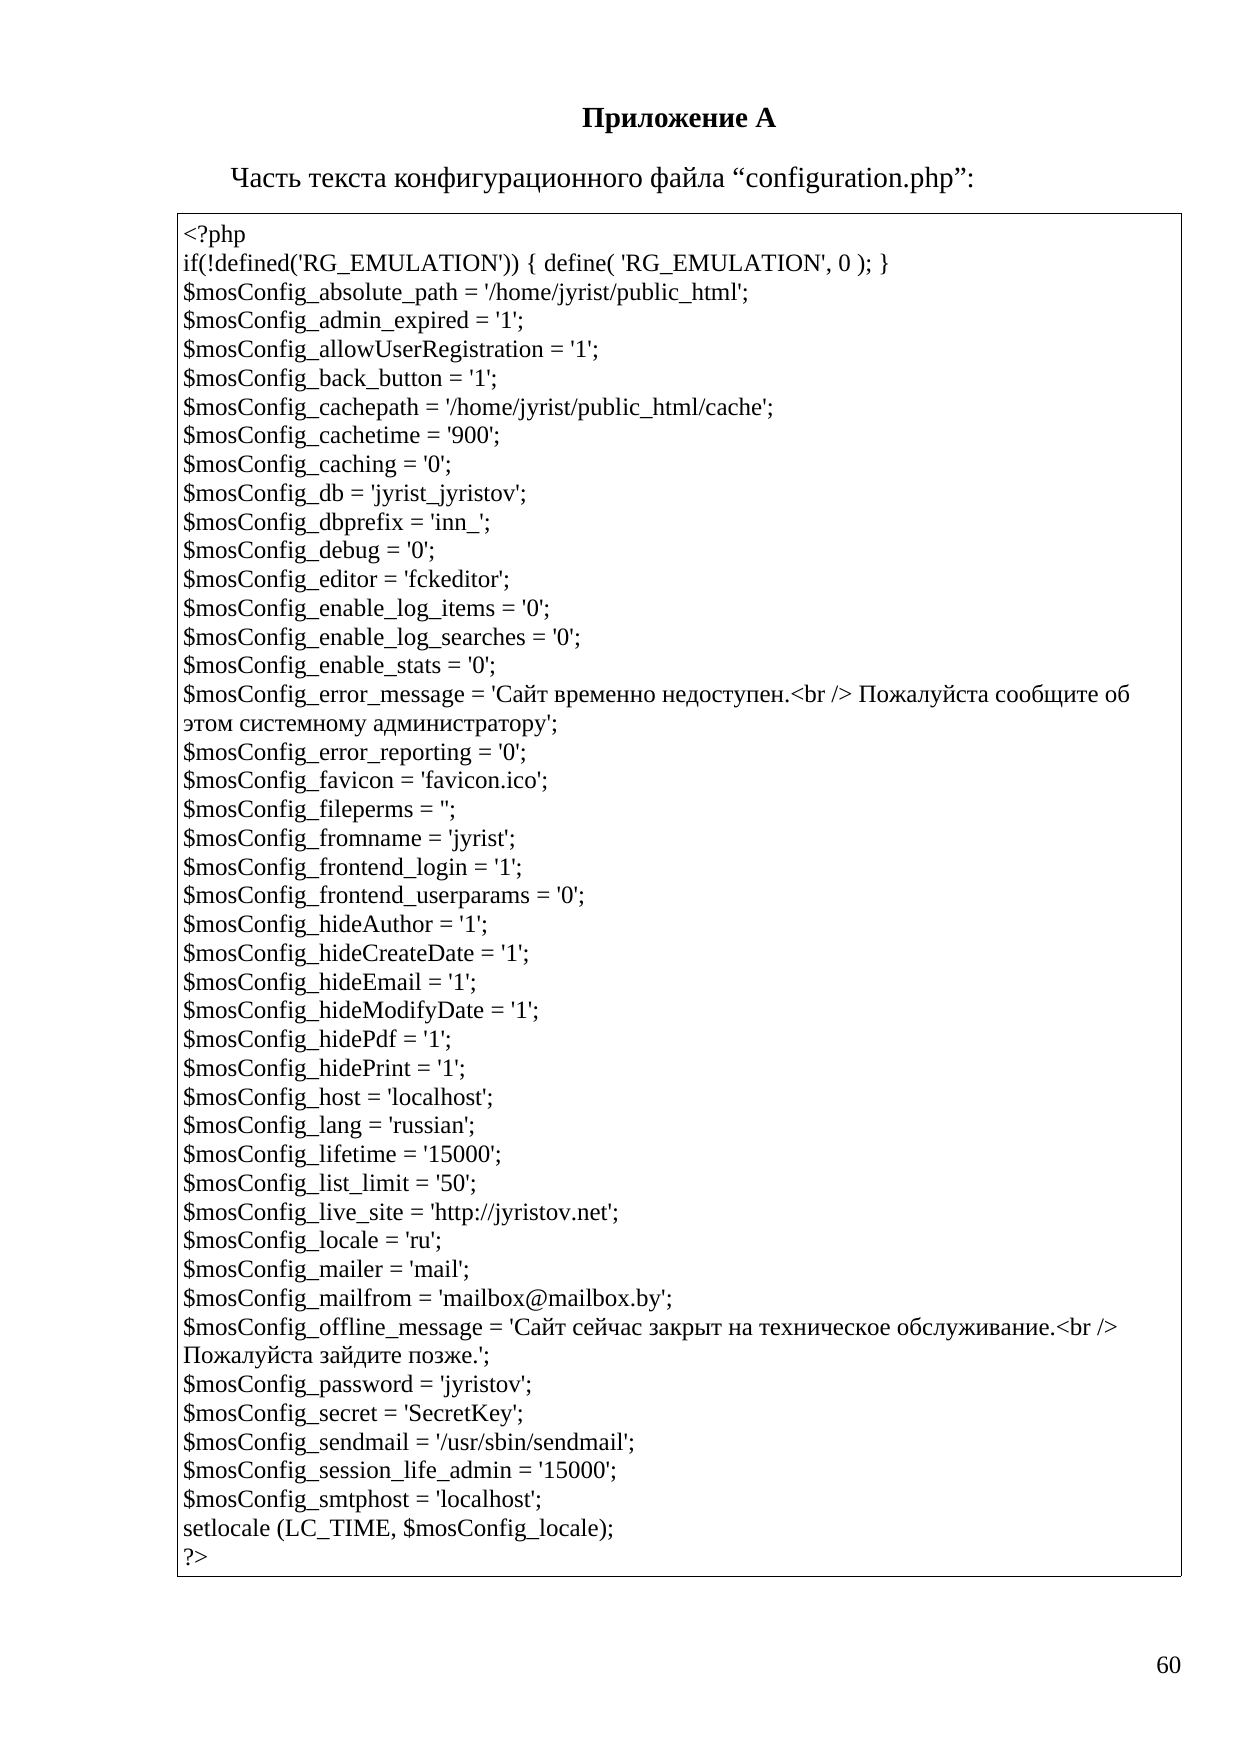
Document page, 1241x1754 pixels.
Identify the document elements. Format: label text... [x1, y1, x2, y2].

text Часть текста конфигурационного файла “configuration.php”: [177, 161, 1181, 194]
table_header <?php if(!defined('RG_EMULATION')) { define( 'RG_EMULATION', 0 ); } $mosConfig_absolute_path = '/home/jyrist/public_html'; $mosConfig_admin_expired = '1'; $mosConfig_allowUserRegistration = '1'; $mosConfig_back_button = '1'; $mosConfig_cachepath = '/home/jyrist/public_html/cache'; $mosConfig_cachetime = '900'; $mosConfig_caching = '0'; $mosConfig_db = 'jyrist_jyristov'; $mosConfig_dbprefix = 'inn_'; $mosConfig_debug = '0'; $mosConfig_editor = 'fckeditor'; $mosConfig_enable_log_items = '0'; $mosConfig_enable_log_searches = '0'; $mosConfig_enable_stats = '0'; $mosConfig_error_message = 'Сайт временно недоступен.<br /> Пожалуйста сообщите об этом системному администратору'; $mosConfig_error_reporting = '0'; $mosConfig_favicon = 'favicon.ico'; $mosConfig_fileperms = ''; $mosConfig_fromname = 'jyrist'; $mosConfig_frontend_login = '1'; $mosConfig_frontend_userparams = '0'; $mosConfig_hideAuthor = '1'; $mosConfig_hideCreateDate = '1'; $mosConfig_hideEmail = '1'; $mosConfig_hideModifyDate = '1'; $mosConfig_hidePdf = '1'; $mosConfig_hidePrint = '1'; $mosConfig_host = 'localhost'; $mosConfig_lang = 'russian'; $mosConfig_lifetime = '15000'; $mosConfig_list_limit = '50'; $mosConfig_live_site = 'http://jyristov.net'; $mosConfig_locale = 'ru'; $mosConfig_mailer = 'mail'; $mosConfig_mailfrom = 'mailbox@mailbox.by'; $mosConfig_offline_message = 'Сайт сейчас закрыт на техническое обслуживание.<br /> Пожалуйста зайдите позже.'; $mosConfig_password = 'jyristov'; $mosConfig_secret = 'SecretKey'; $mosConfig_sendmail = '/usr/sbin/sendmail'; $mosConfig_session_life_admin = '15000'; $mosConfig_smtphost = 'localhost'; setlocale (LC_TIME, $mosConfig_locale); ?> [178, 214, 1181, 1576]
text Приложение А [177, 100, 1181, 133]
